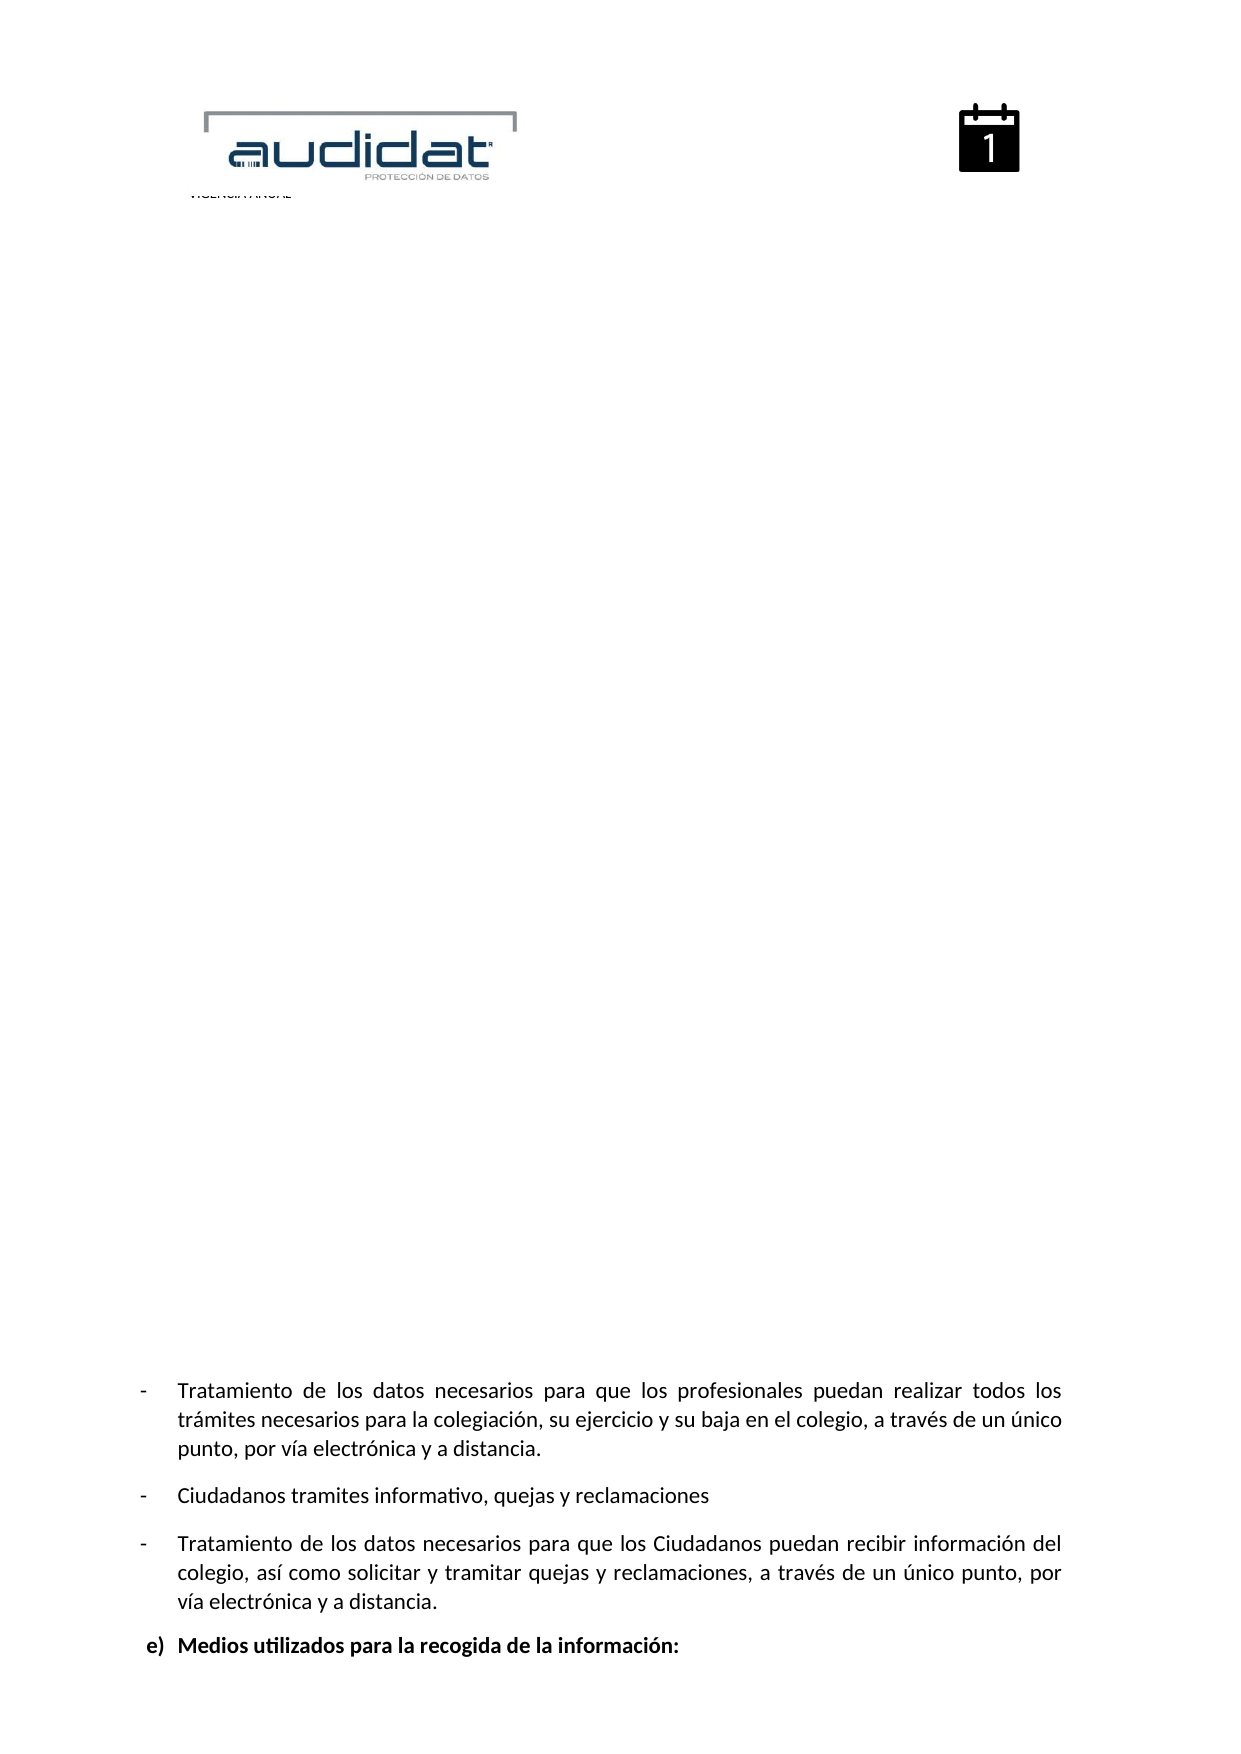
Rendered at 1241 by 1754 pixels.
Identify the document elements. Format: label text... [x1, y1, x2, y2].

list Tratamiento de los datos necesarios para que los Ciudadanos puedan recibir información del colegio, así como solicitar y tramitar quejas y reclamaciones, a través de un único punto, por vía electrónica y a distancia. [140, 1529, 1064, 1615]
list Tratamiento de los datos necesarios para que los profesionales puedan realizar todos los trámites necesarios para la colegiación, su ejercicio y su baja en el colegio, a través de un único punto, por vía electrónica y a distancia. [140, 1376, 1064, 1462]
list Medios utilizados para la recogida de la información: [146, 1631, 1064, 1659]
list Ciudadanos tramites informativo, quejas y reclamaciones [140, 1481, 1064, 1509]
